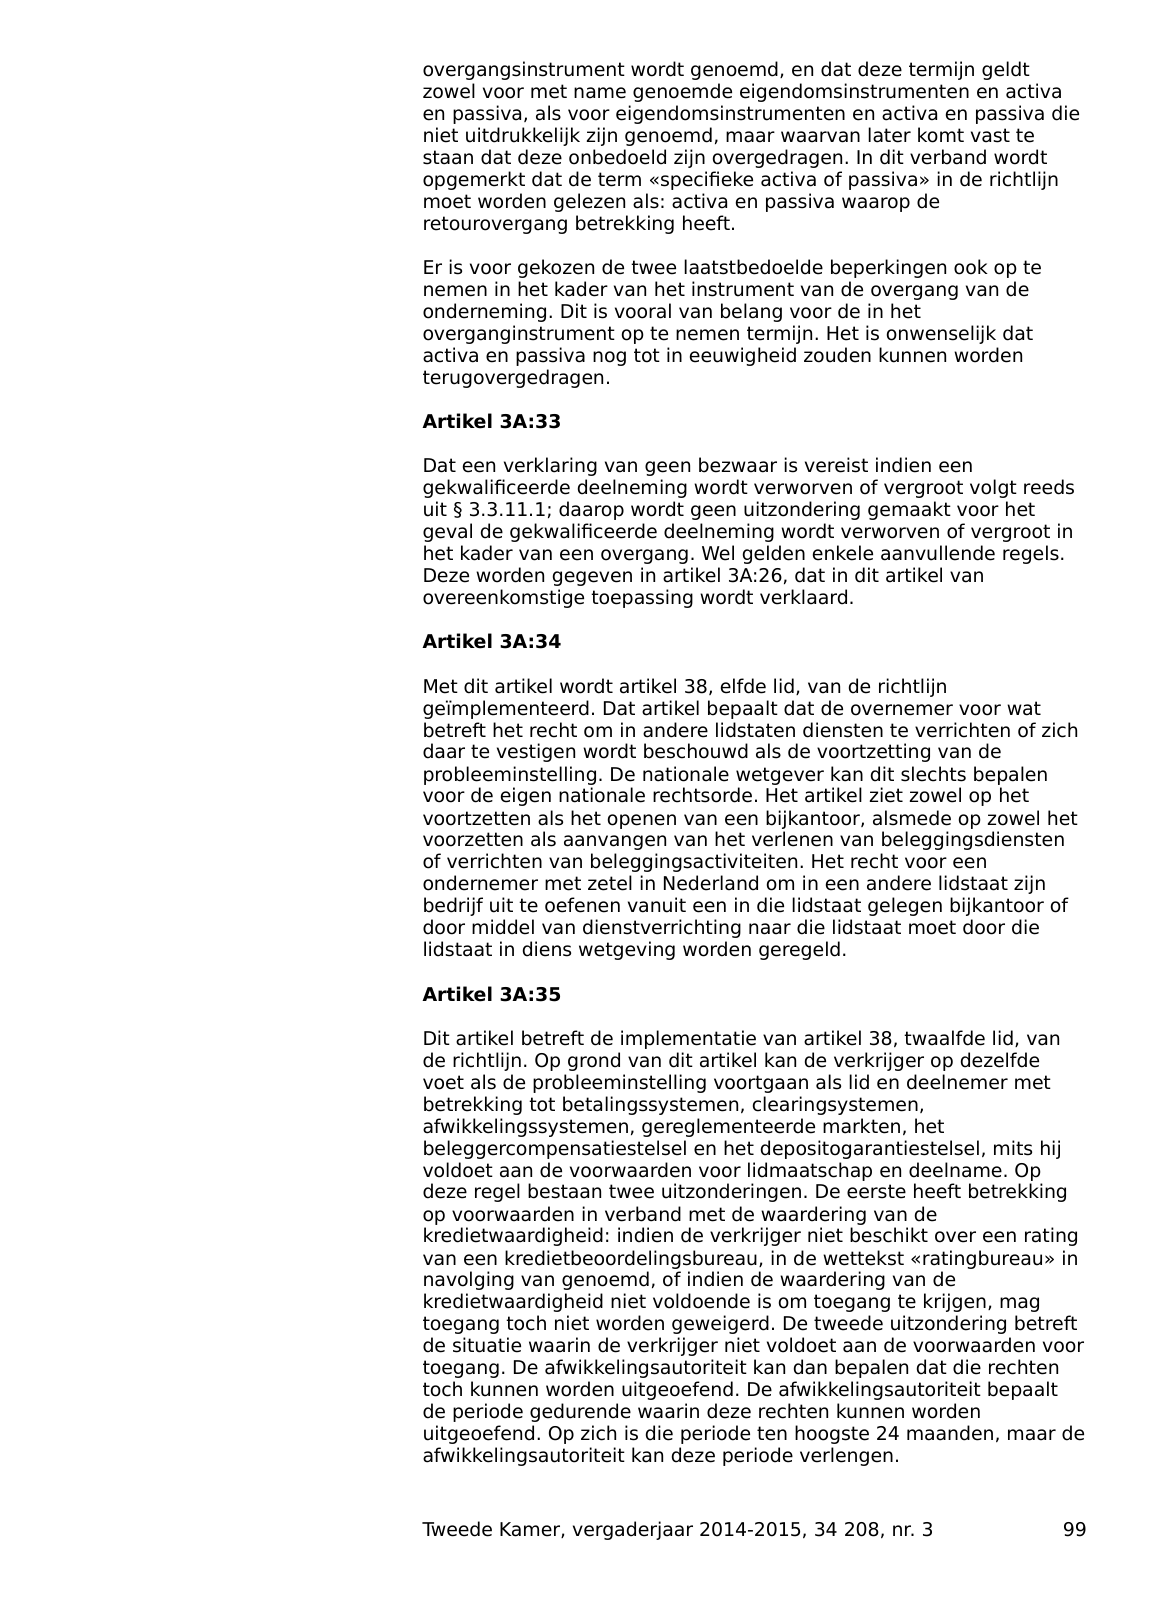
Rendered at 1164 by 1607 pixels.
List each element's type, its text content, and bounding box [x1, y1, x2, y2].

text overgangsinstrument wordt genoemd, en dat deze termijn geldt zowel voor met name genoemde eigendomsinstrumenten en activa en passiva, als voor eigendomsinstrumenten en activa en passiva die niet uitdrukkelijk zijn genoemd, maar waarvan later komt vast te staan dat deze onbedoeld zijn overgedragen. In dit verband wordt opgemerkt dat de term «specifieke activa of passiva» in de richtlijn moet worden gelezen als: activa en passiva waarop de retourovergang betrekking heeft. [422, 59, 1087, 235]
text Met dit artikel wordt artikel 38, elfde lid, van de richtlijn geïmplementeerd. Dat artikel bepaalt dat de overnemer voor wat betreft het recht om in andere lidstaten diensten te verrichten of zich daar te vestigen wordt beschouwd als de voortzetting van de probleeminstelling. De nationale wetgever kan dit slechts bepalen voor de eigen nationale rechtsorde. Het artikel ziet zowel op het voortzetten als het openen van een bijkantoor, alsmede op zowel het voorzetten als aanvangen van het verlenen van beleggingsdiensten of verrichten van beleggingsactiviteiten. Het recht voor een ondernemer met zetel in Nederland om in een andere lidstaat zijn bedrijf uit te oefenen vanuit een in die lidstaat gelegen bijkantoor of door middel van dienstverrichting naar die lidstaat moet door die lidstaat in diens wetgeving worden geregeld. [422, 676, 1087, 961]
text Dat een verklaring van geen bezwaar is vereist indien een gekwalificeerde deelneming wordt verworven of vergroot volgt reeds uit § 3.3.11.1; daarop wordt geen uitzondering gemaakt voor het geval de gekwalificeerde deelneming wordt verworven of vergroot in het kader van een overgang. Wel gelden enkele aanvullende regels. Deze worden gegeven in artikel 3A:26, dat in dit artikel van overeenkomstige toepassing wordt verklaard. [422, 455, 1087, 609]
text Dit artikel betreft de implementatie van artikel 38, twaalfde lid, van de richtlijn. Op grond van dit artikel kan de verkrijger op dezelfde voet als de probleeminstelling voortgaan als lid en deelnemer met betrekking tot betalingssystemen, clearingsystemen, afwikkelingssystemen, gereglementeerde markten, het beleggercompensatiestelsel en het depositogarantiestelsel, mits hij voldoet aan de voorwaarden voor lidmaatschap en deelname. Op deze regel bestaan twee uitzonderingen. De eerste heeft betrekking op voorwaarden in verband met de waardering van de kredietwaardigheid: indien de verkrijger niet beschikt over een rating van een kredietbeoordelingsbureau, in de wettekst «ratingbureau» in navolging van genoemd, of indien de waardering van de kredietwaardigheid niet voldoende is om toegang te krijgen, mag toegang toch niet worden geweigerd. De tweede uitzondering betreft de situatie waarin de verkrijger niet voldoet aan de voorwaarden voor toegang. De afwikkelingsautoriteit kan dan bepalen dat die rechten toch kunnen worden uitgeoefend. De afwikkelingsautoriteit bepaalt de periode gedurende waarin deze rechten kunnen worden uitgeoefend. Op zich is die periode ten hoogste 24 maanden, maar de afwikkelingsautoriteit kan deze periode verlengen. [422, 1028, 1087, 1467]
subtitle Artikel 3A:35 [422, 983, 1087, 1005]
text Er is voor gekozen de twee laatstbedoelde beperkingen ook op te nemen in het kader van het instrument van de overgang van de onderneming. Dit is vooral van belang voor de in het overganginstrument op te nemen termijn. Het is onwenselijk dat activa en passiva nog tot in eeuwigheid zouden kunnen worden terugovergedragen. [422, 257, 1087, 389]
subtitle Artikel 3A:34 [422, 631, 1087, 653]
subtitle Artikel 3A:33 [422, 411, 1087, 433]
